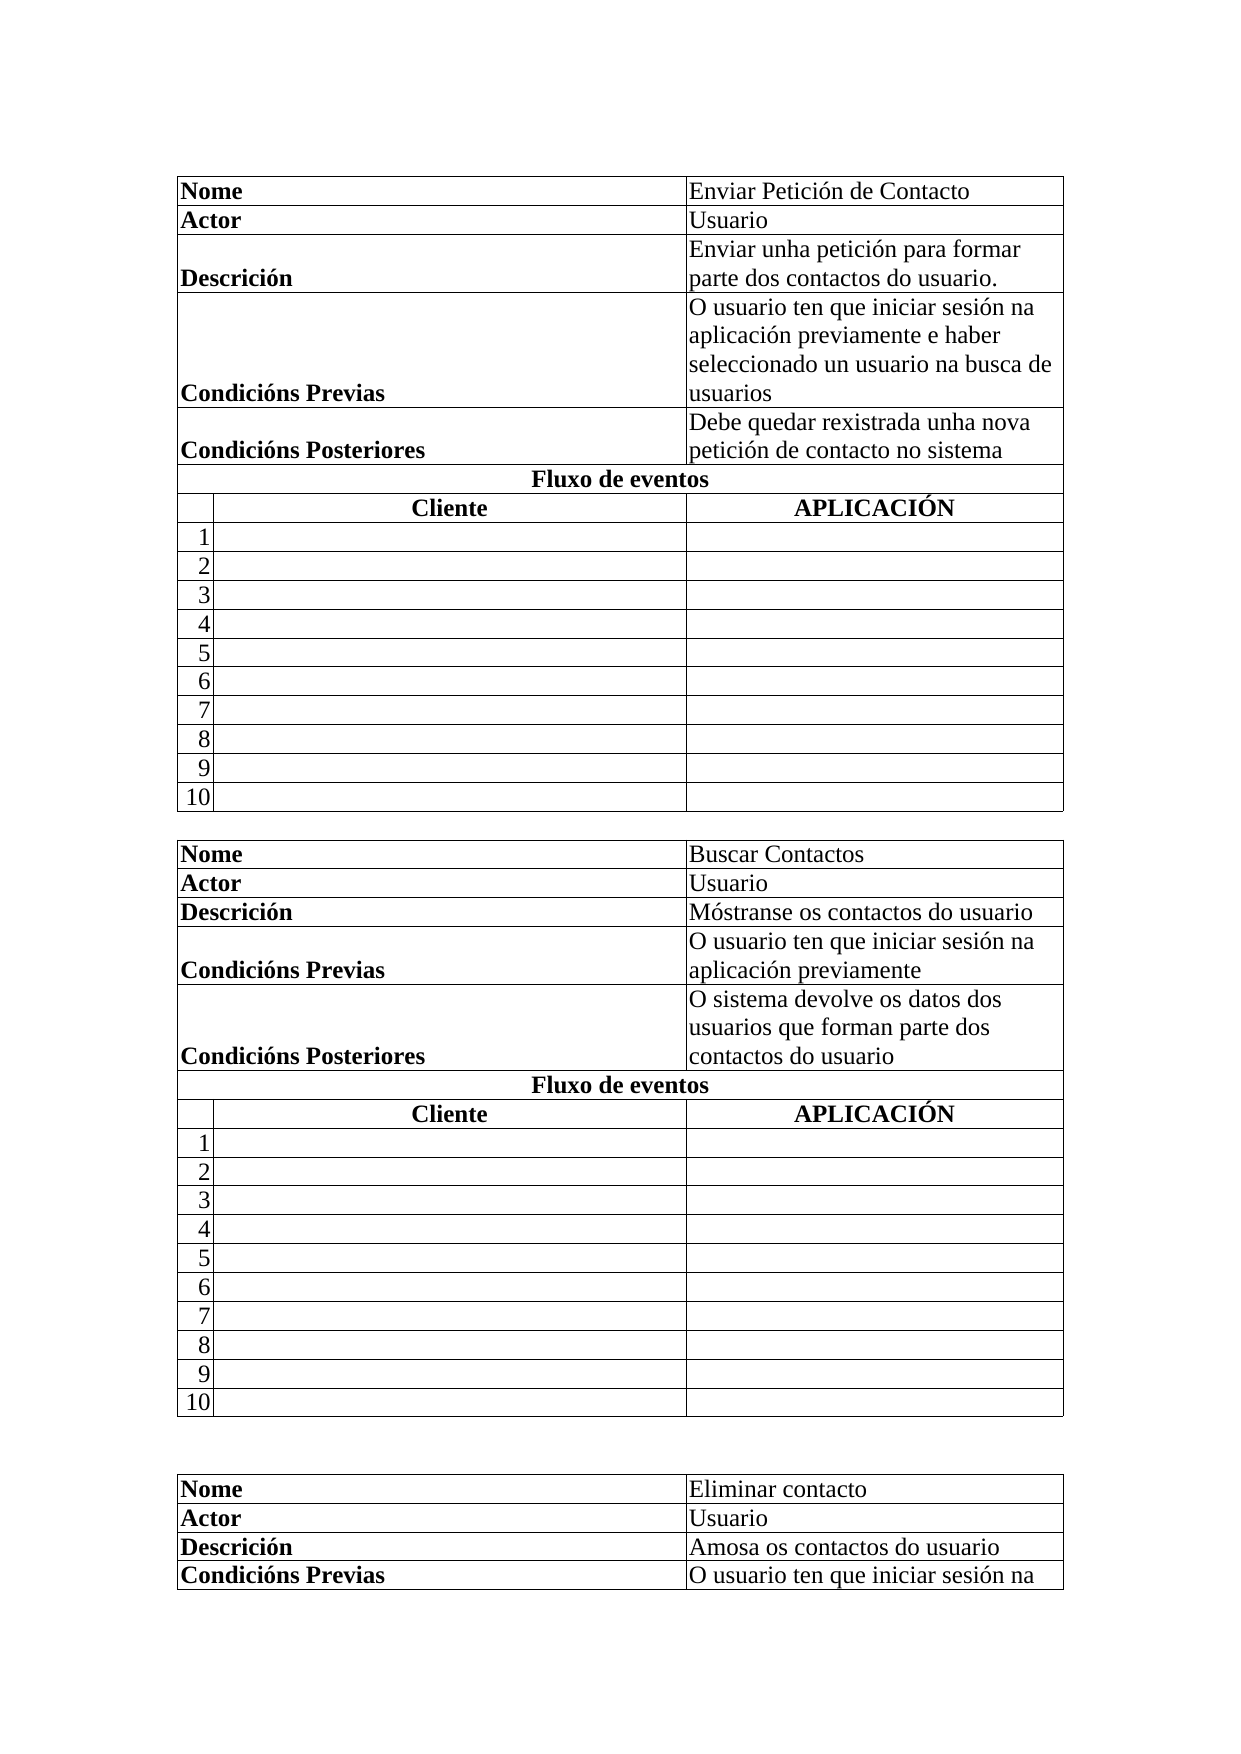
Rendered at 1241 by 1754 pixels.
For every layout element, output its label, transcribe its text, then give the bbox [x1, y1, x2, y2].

table_cell Condicións Posteriores [178, 985, 686, 1070]
table_cell [178, 1100, 213, 1128]
table_cell 10 [178, 1389, 213, 1416]
table_cell Enviar unha petición para formar parte dos contactos do usuario. [687, 235, 1063, 292]
table_cell 6 [178, 1273, 213, 1301]
table_cell 5 [178, 1244, 213, 1272]
table_cell [214, 696, 686, 724]
table_cell [214, 1244, 686, 1272]
table_cell [214, 783, 686, 811]
table_header Nome [178, 1475, 686, 1503]
table_cell 9 [178, 754, 213, 782]
table_cell [687, 696, 1063, 724]
table_cell [214, 639, 686, 666]
table_cell O usuario ten que iniciar sesión na [687, 1561, 1063, 1589]
table_cell 1 [178, 523, 213, 551]
table_cell Fluxo de eventos [178, 1071, 1063, 1099]
table_cell 8 [178, 725, 213, 753]
table_cell [687, 1331, 1063, 1358]
table_cell 2 [178, 1158, 213, 1185]
table_cell Debe quedar rexistrada unha nova petición de contacto no sistema [687, 408, 1063, 464]
table_cell 5 [178, 639, 213, 666]
table_cell Actor [178, 1504, 686, 1532]
table_cell 7 [178, 1302, 213, 1330]
table_cell Descrición [178, 1533, 686, 1560]
table_header Enviar Petición de Contacto [687, 177, 1063, 205]
table_header Buscar Contactos [687, 841, 1063, 868]
table_header Nome [178, 841, 686, 868]
table_cell 6 [178, 667, 213, 695]
table_cell [687, 667, 1063, 695]
table_cell 3 [178, 1186, 213, 1214]
table_header Nome [178, 177, 686, 205]
table_cell [687, 1186, 1063, 1214]
table_cell [687, 1129, 1063, 1157]
table_cell APLICACIÓN [687, 494, 1063, 522]
table_cell O usuario ten que iniciar sesión na aplicación previamente [687, 927, 1063, 984]
table_cell Actor [178, 869, 686, 897]
table_cell [687, 1215, 1063, 1243]
table_cell 4 [178, 610, 213, 637]
table_cell [214, 1158, 686, 1185]
table_cell [687, 523, 1063, 551]
table_cell [214, 1302, 686, 1330]
table_cell Condicións Previas [178, 927, 686, 984]
table_cell Cliente [214, 1100, 686, 1128]
table_cell [687, 783, 1063, 811]
table_cell 1 [178, 1129, 213, 1157]
table_cell [214, 1186, 686, 1214]
table_cell 10 [178, 783, 213, 811]
table_cell [214, 754, 686, 782]
table_cell [214, 523, 686, 551]
table_cell 9 [178, 1360, 213, 1387]
table_cell Condicións Previas [178, 1561, 686, 1589]
table_cell Usuario [687, 206, 1063, 234]
table_cell Usuario [687, 1504, 1063, 1532]
table_cell [178, 494, 213, 522]
table_cell [687, 725, 1063, 753]
table_cell 8 [178, 1331, 213, 1358]
table_cell [214, 1129, 686, 1157]
table_cell O usuario ten que iniciar sesión na aplicación previamente e haber seleccionado un usuario na busca de usuarios [687, 293, 1063, 407]
table_cell [214, 1389, 686, 1416]
table_cell [687, 1158, 1063, 1185]
table_cell Amosa os contactos do usuario [687, 1533, 1063, 1560]
table_cell Descrición [178, 898, 686, 926]
table_cell Actor [178, 206, 686, 234]
table_cell 3 [178, 581, 213, 609]
table_cell [214, 610, 686, 637]
table_cell [687, 552, 1063, 580]
table_cell [214, 725, 686, 753]
table_cell Móstranse os contactos do usuario [687, 898, 1063, 926]
table_cell Descrición [178, 235, 686, 292]
table_cell [214, 667, 686, 695]
table_cell [214, 581, 686, 609]
table_cell [687, 1389, 1063, 1416]
table_cell [687, 1360, 1063, 1387]
table_cell Condicións Previas [178, 293, 686, 407]
table_cell [214, 1331, 686, 1358]
table_cell [214, 1273, 686, 1301]
table_cell [687, 1244, 1063, 1272]
table_cell Condicións Posteriores [178, 408, 686, 464]
table_cell Usuario [687, 869, 1063, 897]
table_cell [214, 552, 686, 580]
table_cell 2 [178, 552, 213, 580]
table_cell APLICACIÓN [687, 1100, 1063, 1128]
table_cell 7 [178, 696, 213, 724]
table_cell [687, 1273, 1063, 1301]
table_cell [687, 754, 1063, 782]
table_cell [687, 581, 1063, 609]
table_cell [214, 1215, 686, 1243]
table_cell O sistema devolve os datos dos usuarios que forman parte dos contactos do usuario [687, 985, 1063, 1070]
table_cell [687, 639, 1063, 666]
table_cell [214, 1360, 686, 1387]
table_cell 4 [178, 1215, 213, 1243]
table_cell Fluxo de eventos [178, 465, 1063, 493]
table_header Eliminar contacto [687, 1475, 1063, 1503]
table_cell [687, 610, 1063, 637]
table_cell [687, 1302, 1063, 1330]
table_cell Cliente [214, 494, 686, 522]
